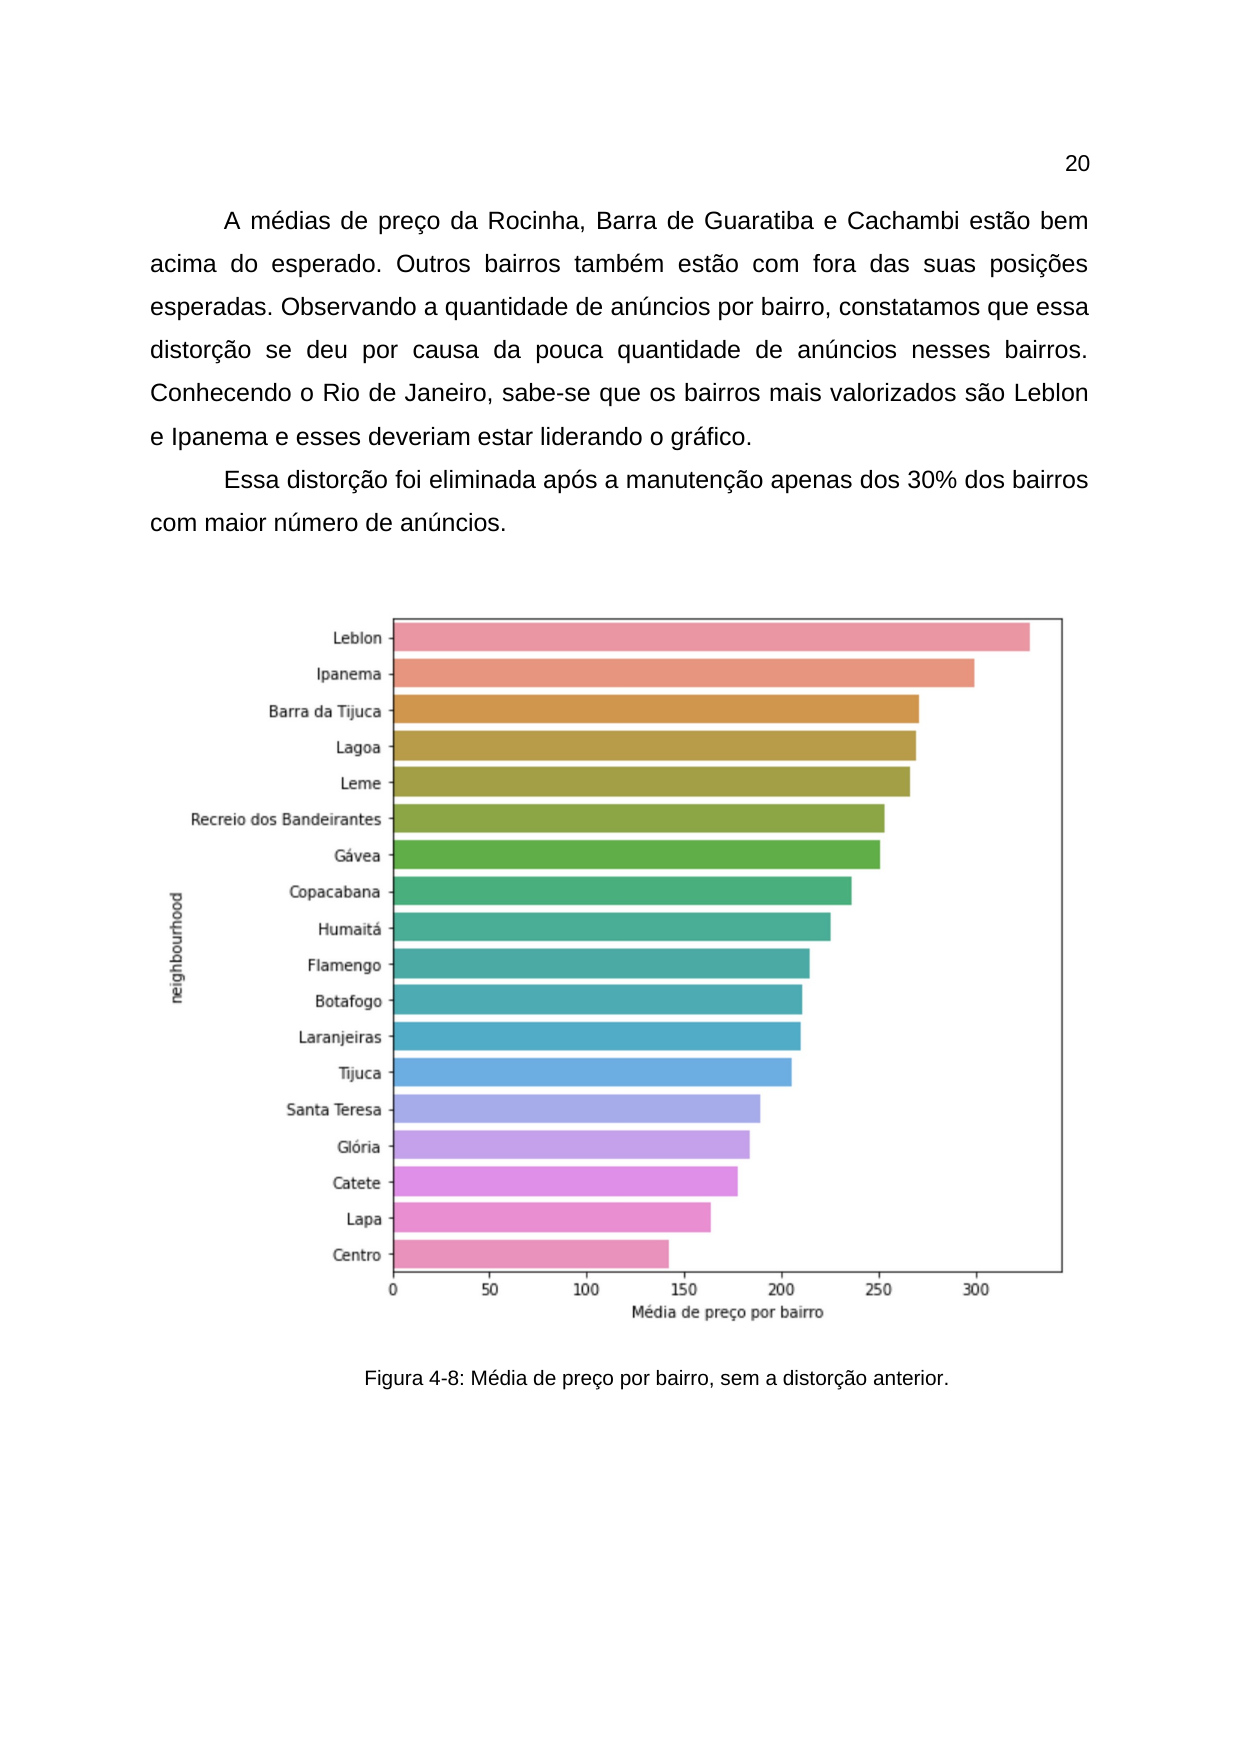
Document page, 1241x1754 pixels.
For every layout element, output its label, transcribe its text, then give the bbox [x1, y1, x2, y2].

text Essa distorção foi eliminada após a manutenção apenas dos 30% dos bairros com maior número de anúncios. [150, 464, 1090, 536]
text A médias de preço da Rocinha, Barra de Guaratiba e Cachambi estão bem acima do esperado. Outros bairros também estão com fora das suas posições esperadas. Observando a quantidade de anúncios por bairro, constatamos que essa distorção se deu por causa da pouca quantidade de anúncios nesses bairros. Conhecendo o Rio de Janeiro, sabe-se que os bairros mais valorizados são Leblon e Ipanema e esses deveriam estar liderando o gráfico. [150, 206, 1090, 450]
picture [150, 593, 1091, 1340]
text Figura 4-8: Média de preço por bairro, sem a distorção anterior. [150, 1340, 1090, 1389]
